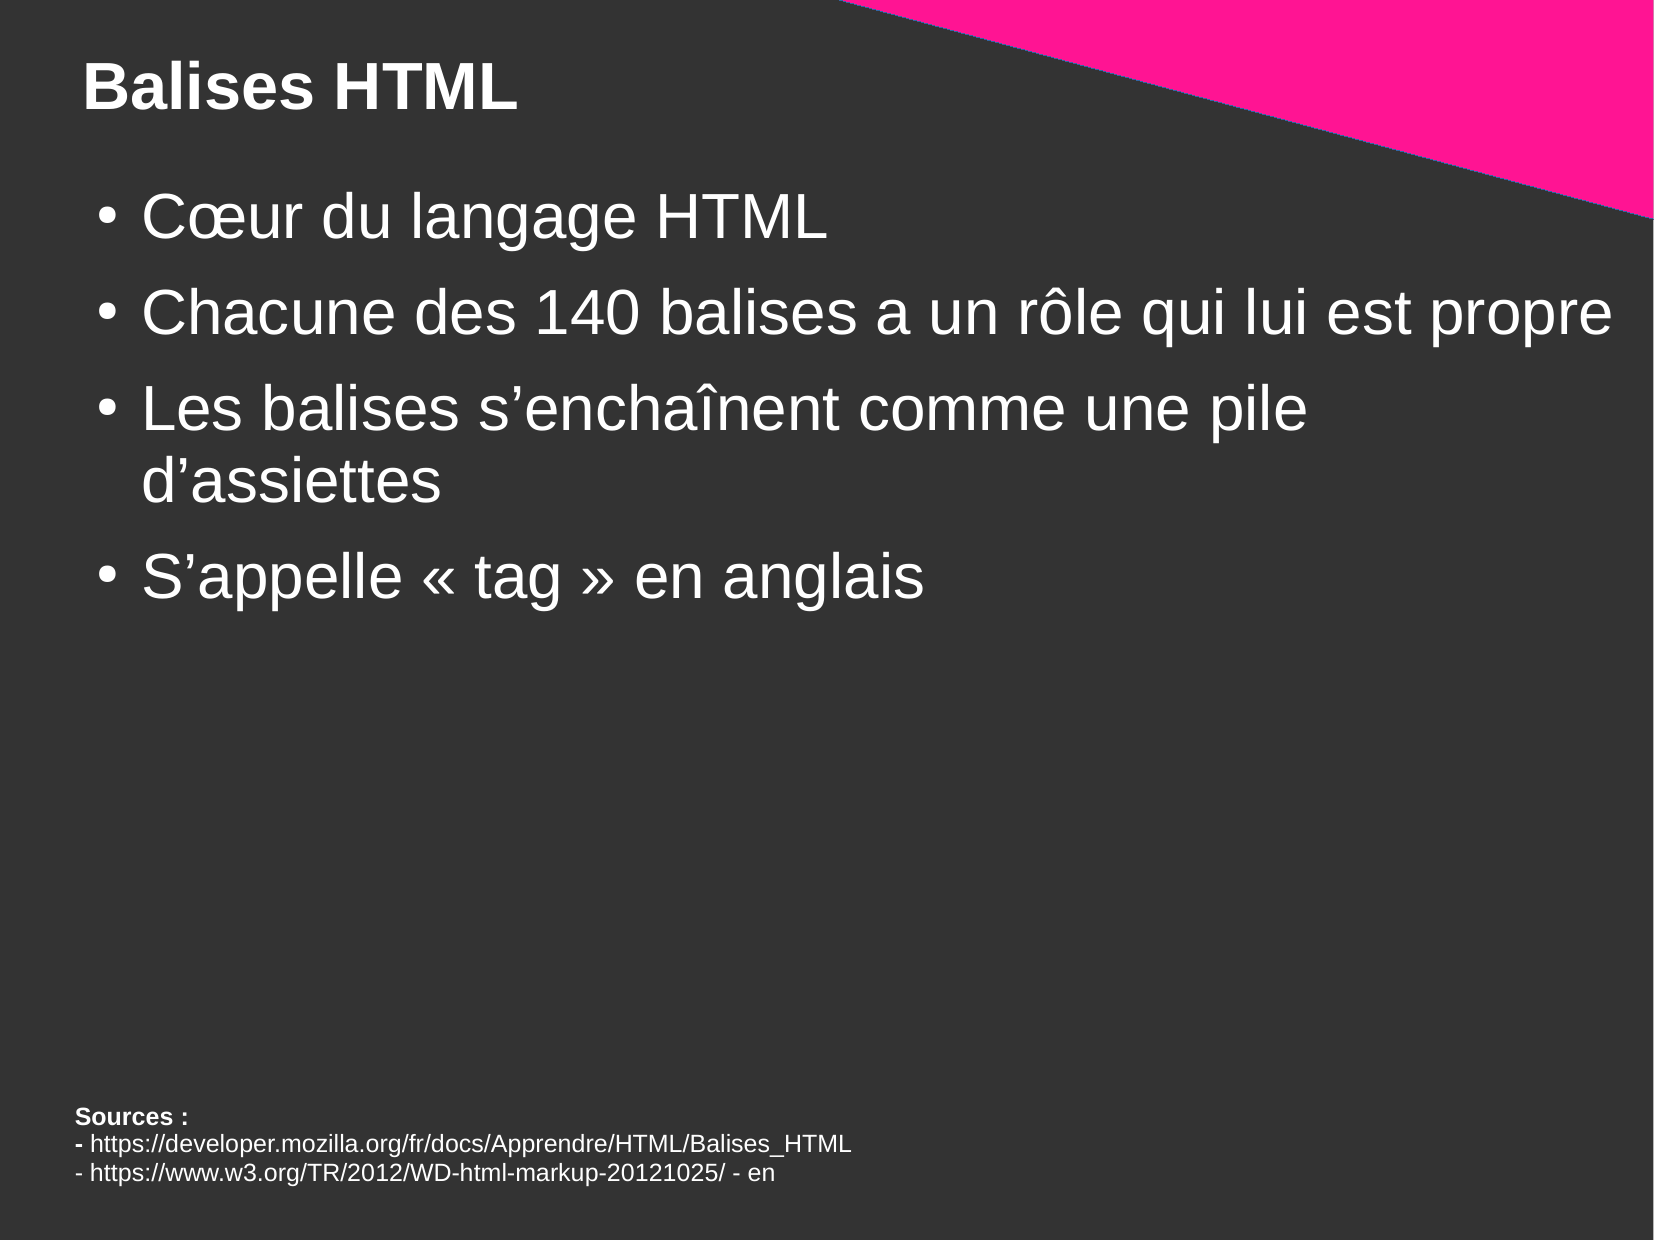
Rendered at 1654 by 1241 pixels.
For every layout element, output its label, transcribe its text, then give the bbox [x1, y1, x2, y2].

title Balises HTML [82, 49, 1400, 152]
list Cœur du langage HTML Chacune des 140 balises a un rôle qui lui est propre Les balises s’enchaînent comme une pile d’assiettes S’appelle « tag » en anglais [80, 180, 1620, 675]
text_box [839, 0, 1654, 220]
text_box Sources : - https://developer.mozilla.org/fr/docs/Apprendre/HTML/Balises_HTML - https://www.w3.org/TR/2012/WD-html-markup-20121025/ - en [59, 1094, 1546, 1227]
